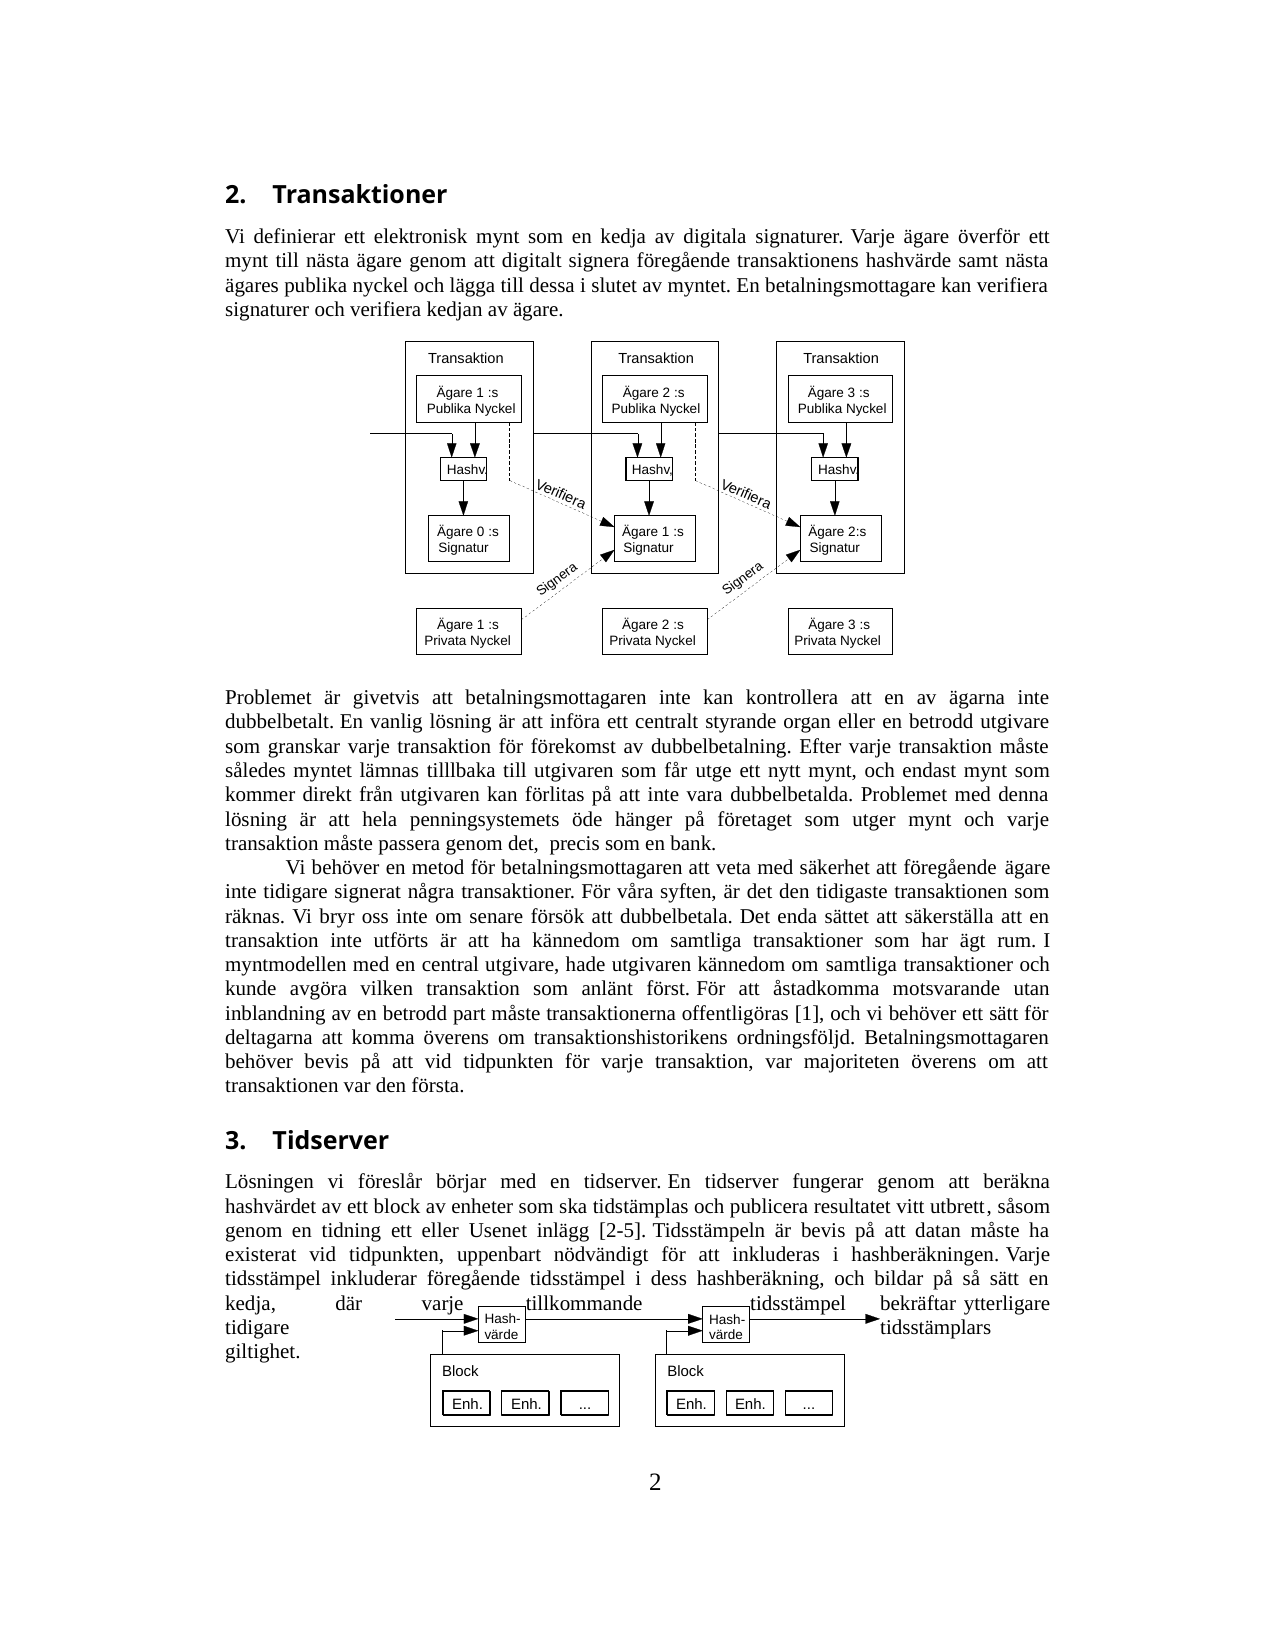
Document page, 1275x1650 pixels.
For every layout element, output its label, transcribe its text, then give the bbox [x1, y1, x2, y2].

text Lösningen vi föreslår börjar med en tidserver. En tidserver fungerar genom att beräkna hashvärdet av ett block av enheter som ska tidstämplas och publicera resultatet vitt utbrett, såsom genom en tidning ett eller Usenet inlägg [2-5]. Tidsstämpeln är bevis på att datan måste ha existerat vid tidpunkten, uppenbart nödvändigt för att inkluderas i hashberäkningen. Varje tidsstämpel inkluderar föregående tidsstämpel i dess hashberäkning, och bildar på så sätt en kedja, där varje tillkommande tidsstämpel bekräftar ytterligare tidigare tidsstämplars giltighet. [225, 1169, 1050, 1363]
list Problemet är givetvis att betalningsmottagaren inte kan kontrollera att en av ägarna inte dubbelbetalt. En vanlig lösning är att införa ett centralt styrande organ eller en betrodd utgivare som granskar varje transaktion för förekomst av dubbelbetalning. Efter varje transaktion måste således myntet lämnas tilllbaka till utgivaren som får utge ett nytt mynt, och endast mynt som kommer direkt från utgivaren kan förlitas på att inte vara dubbelbetalda. Problemet med denna lösning är att hela penningsystemets öde hänger på företaget som utger mynt och varje transaktion måste passera genom det, precis som en bank. [225, 636, 1050, 855]
text Vi definierar ett elektronisk mynt som en kedja av digitala signaturer. Varje ägare överför ett mynt till nästa ägare genom att digitalt signera föregående transaktionens hashvärde samt nästa ägares publika nyckel och lägga till dessa i slutet av myntet. En betalningsmottagare kan verifiera signaturer och verifiera kedjan av ägare. [225, 224, 1050, 321]
subtitle 2. Transaktioner [225, 177, 1050, 211]
list Vi behöver en metod för betalningsmottagaren att veta med säkerhet att föregående ägare inte tidigare signerat några transaktioner. För våra syften, är det den tidigaste transaktionen som räknas. Vi bryr oss inte om senare försök att dubbelbetala. Det enda sättet att säkerställa att en transaktion inte utförts är att ha kännedom om samtliga transaktioner som har ägt rum. I myntmodellen med en central utgivare, hade utgivaren kännedom om samtliga transaktioner och kunde avgöra vilken transaktion som anlänt först. För att åstadkomma motsvarande utan inblandning av en betrodd part måste transaktionerna offentligöras [1], och vi behöver ett sätt för deltagarna att komma överens om transaktionshistorikens ordningsföljd. Betalningsmottagaren behöver bevis på att vid tidpunkten för varje transaktion, var majoriteten överens om att transaktionen var den första. [225, 855, 1050, 1097]
subtitle 3. Tidserver [225, 1122, 1050, 1157]
